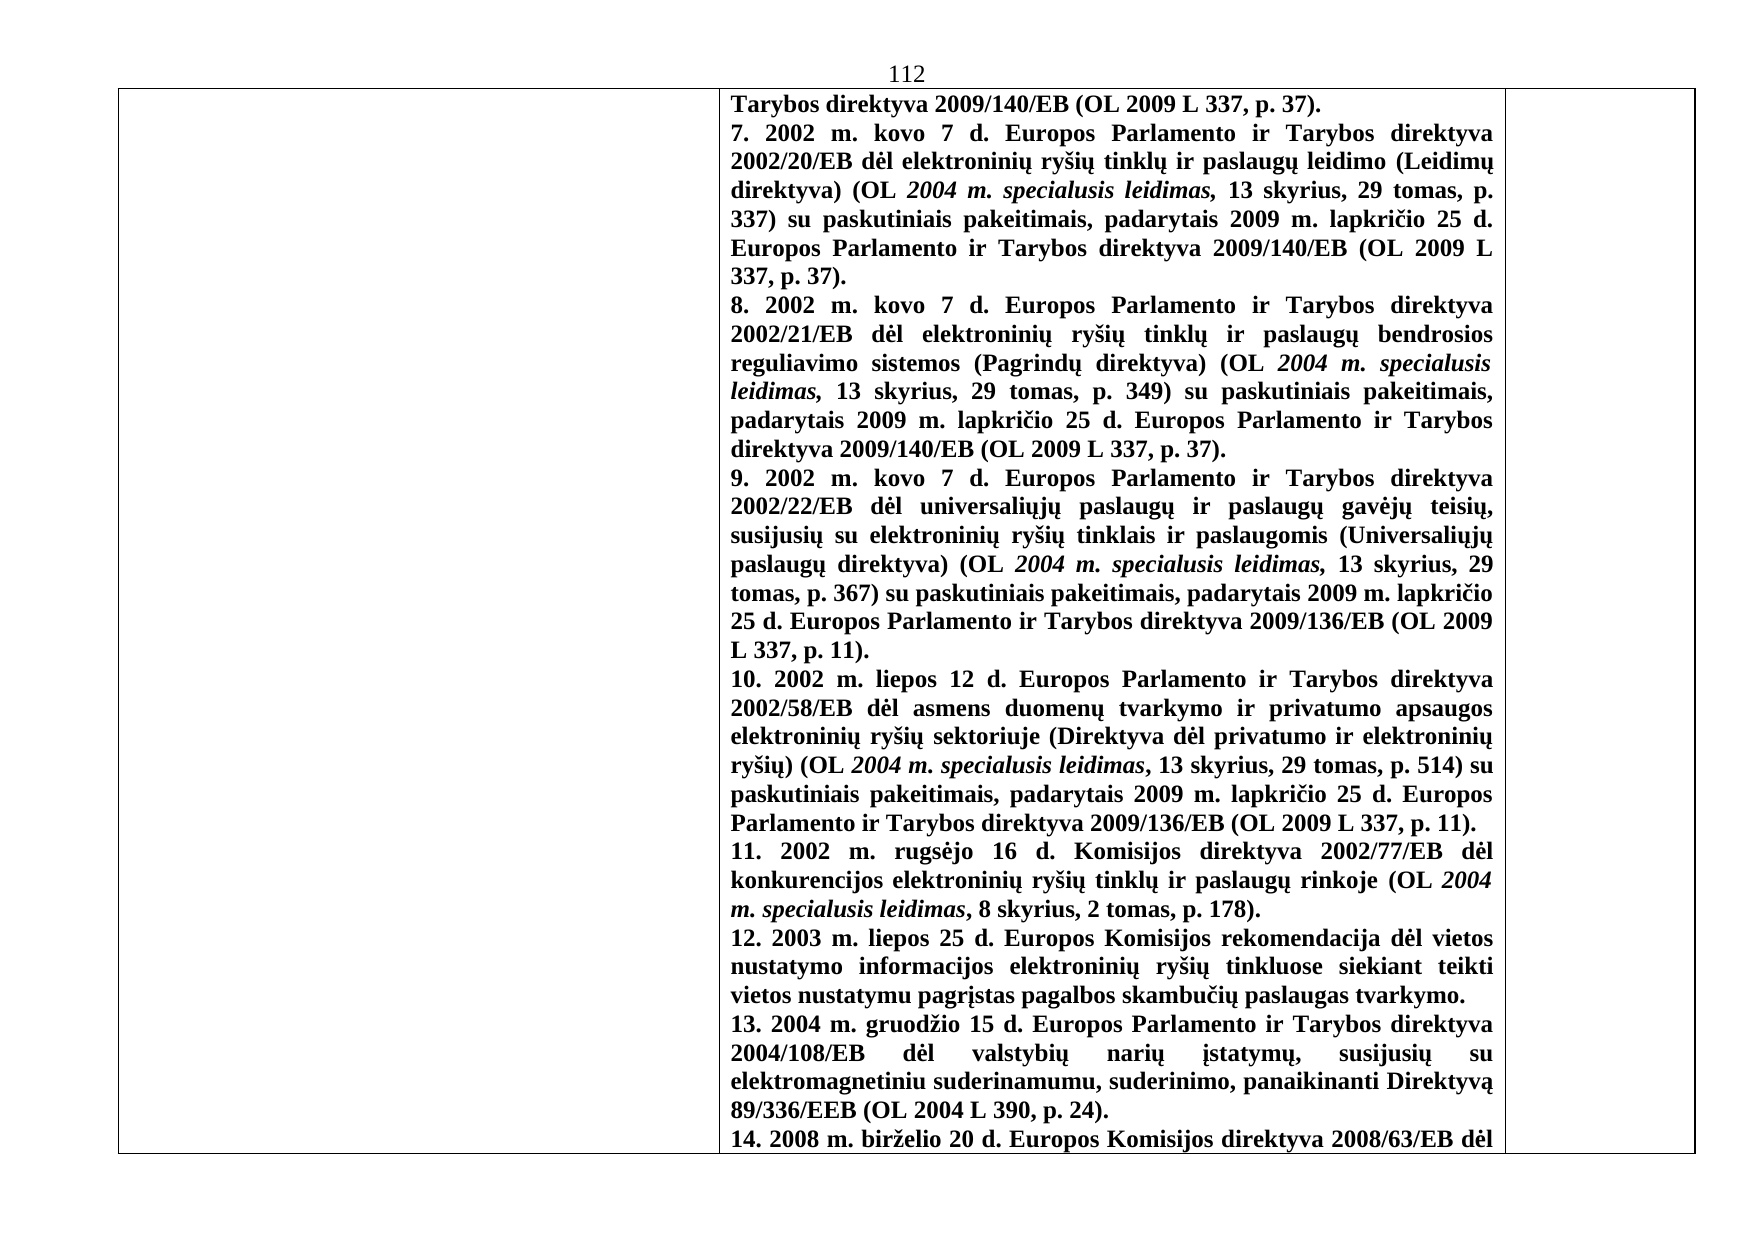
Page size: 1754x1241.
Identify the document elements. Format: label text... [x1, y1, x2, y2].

table_cell Tarybos direktyva 2009/140/EB (OL 2009 L 337, p. 37). 7. 2002 m. kovo 7 d. Europos Parlamento ir Tarybos direktyva 2002/20/EB dėl elektroninių ryšių tinklų ir paslaugų leidimo (Leidimų direktyva) (OL 2004 m. specialusis leidimas, 13 skyrius, 29 tomas, p. 337) su paskutiniais pakeitimais, padarytais 2009 m. lapkričio 25 d. Europos Parlamento ir Tarybos direktyva 2009/140/EB (OL 2009 L 337, p. 37). 8. 2002 m. kovo 7 d. Europos Parlamento ir Tarybos direktyva 2002/21/EB dėl elektroninių ryšių tinklų ir paslaugų bendrosios reguliavimo sistemos (Pagrindų direktyva) (OL 2004 m. specialusis leidimas, 13 skyrius, 29 tomas, p. 349) su paskutiniais pakeitimais, padarytais 2009 m. lapkričio 25 d. Europos Parlamento ir Tarybos direktyva 2009/140/EB (OL 2009 L 337, p. 37). 9. 2002 m. kovo 7 d. Europos Parlamento ir Tarybos direktyva 2002/22/EB dėl universaliųjų paslaugų ir paslaugų gavėjų teisių, susijusių su elektroninių ryšių tinklais ir paslaugomis (Universaliųjų paslaugų direktyva) (OL 2004 m. specialusis leidimas, 13 skyrius, 29 tomas, p. 367) su paskutiniais pakeitimais, padarytais 2009 m. lapkričio 25 d. Europos Parlamento ir Tarybos direktyva 2009/136/EB (OL 2009 L 337, p. 11). 10. 2002 m. liepos 12 d. Europos Parlamento ir Tarybos direktyva 2002/58/EB dėl asmens duomenų tvarkymo ir privatumo apsaugos elektroninių ryšių sektoriuje (Direktyva dėl privatumo ir elektroninių ryšių) (OL 2004 m. specialusis leidimas, 13 skyrius, 29 tomas, p. 514) su paskutiniais pakeitimais, padarytais 2009 m. lapkričio 25 d. Europos Parlamento ir Tarybos direktyva 2009/136/EB (OL 2009 L 337, p. 11). 11. 2002 m. rugsėjo 16 d. Komisijos direktyva 2002/77/EB dėl konkurencijos elektroninių ryšių tinklų ir paslaugų rinkoje (OL 2004 m. specialusis leidimas, 8 skyrius, 2 tomas, p. 178). 12. 2003 m. liepos 25 d. Europos Komisijos rekomendacija dėl vietos nustatymo informacijos elektroninių ryšių tinkluose siekiant teikti vietos nustatymu pagrįstas pagalbos skambučių paslaugas tvarkymo. 13. 2004 m. gruodžio 15 d. Europos Parlamento ir Tarybos direktyva 2004/108/EB dėl valstybių narių įstatymų, susijusių su elektromagnetiniu suderinamumu, suderinimo, panaikinanti Direktyvą 89/336/EEB (OL 2004 L 390, p. 24). 14. 2008 m. birželio 20 d. Europos Komisijos direktyva 2008/63/EB dėl [720, 89, 1505, 1153]
table_cell [1506, 89, 1694, 1153]
table_cell [119, 89, 719, 1153]
